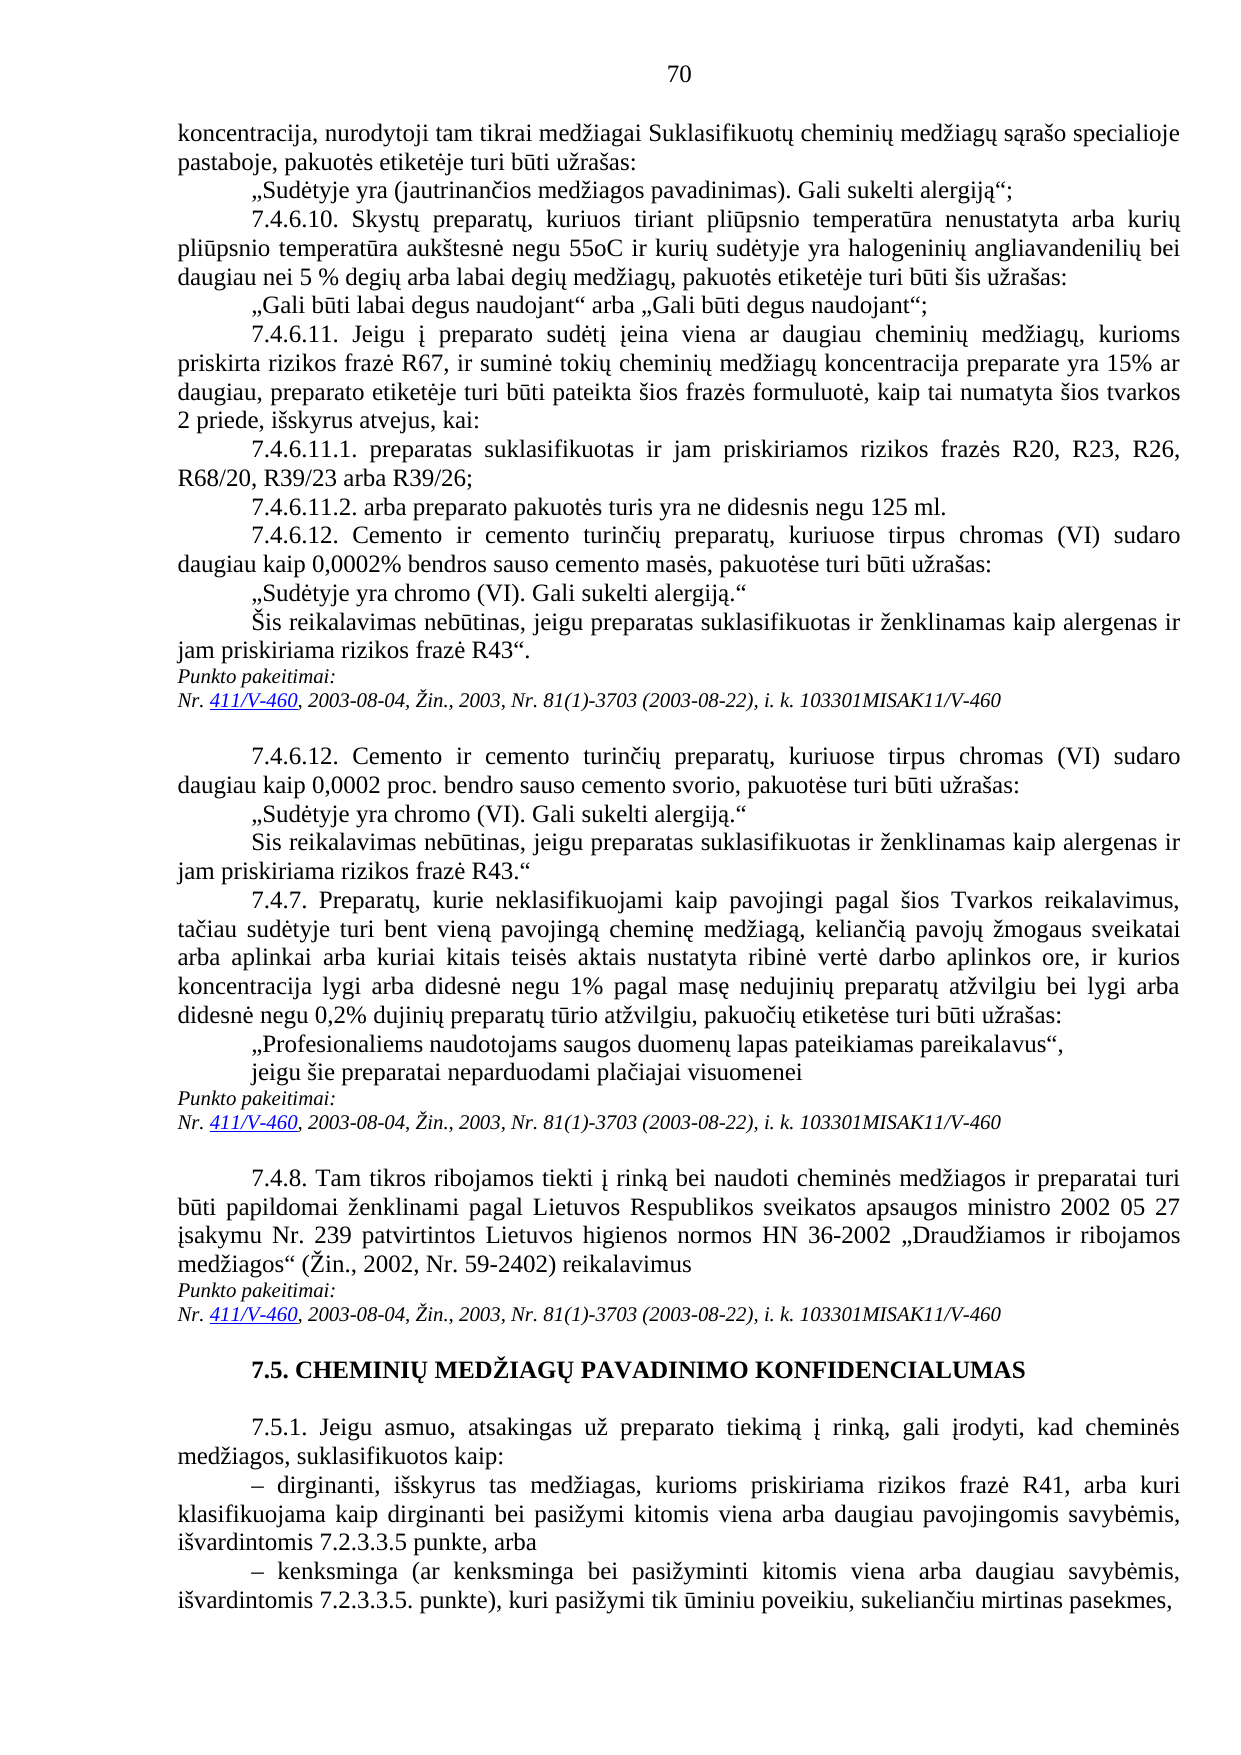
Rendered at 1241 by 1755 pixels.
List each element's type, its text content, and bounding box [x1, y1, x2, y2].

text Sis reikalavimas nebūtinas, jeigu preparatas suklasifikuotas ir ženklinamas kaip alergenas ir jam priskiriama rizikos frazė R43.“ [177, 827, 1181, 885]
text 7.4.8. Tam tikros ribojamos tiekti į rinką bei naudoti cheminės medžiagos ir preparatai turi būti papildomai ženklinami pagal Lietuvos Respublikos sveikatos apsaugos ministro 2002 05 27 įsakymu Nr. 239 patvirtintos Lietuvos higienos normos HN 36-2002 „Draudžiamos ir ribojamos medžiagos“ (Žin., 2002, Nr. 59-2402) reikalavimus [177, 1163, 1181, 1278]
text „Sudėtyje yra (jautrinančios medžiagos pavadinimas). Gali sukelti alergiją“; [177, 176, 1181, 204]
text Nr. 411/V-460, 2003-08-04, Žin., 2003, Nr. 81(1)-3703 (2003-08-22), i. k. 103301MISAK11/V-460 [177, 688, 1181, 712]
text Šis reikalavimas nebūtinas, jeigu preparatas suklasifikuotas ir ženklinamas kaip alergenas ir jam priskiriama rizikos frazė R43“. [177, 607, 1181, 664]
text 7.4.6.11.2. arba preparato pakuotės turis yra ne didesnis negu 125 ml. [177, 492, 1181, 521]
text 7.4.6.10. Skystų preparatų, kuriuos tiriant pliūpsnio temperatūra nenustatyta arba kurių pliūpsnio temperatūra aukštesnė negu 55oC ir kurių sudėtyje yra halogeninių angliavandenilių bei daugiau nei 5 % degių arba labai degių medžiagų, pakuotės etiketėje turi būti šis užrašas: [177, 204, 1181, 291]
text – kenksminga (ar kenksminga bei pasižyminti kitomis viena arba daugiau savybėmis, išvardintomis 7.2.3.3.5. punkte), kuri pasižymi tik ūminiu poveikiu, sukeliančiu mirtinas pasekmes, [177, 1556, 1181, 1614]
text 7.4.6.11.1. preparatas suklasifikuotas ir jam priskiriamos rizikos frazės R20, R23, R26, R68/20, R39/23 arba R39/26; [177, 434, 1181, 492]
text Nr. 411/V-460, 2003-08-04, Žin., 2003, Nr. 81(1)-3703 (2003-08-22), i. k. 103301MISAK11/V-460 [177, 1110, 1181, 1134]
text Punkto pakeitimai: [177, 1278, 1181, 1302]
text 7.5. CHEMINIŲ MEDŽIAGŲ PAVADINIMO KONFIDENCIALUMAS [177, 1355, 1181, 1384]
text 7.4.7. Preparatų, kurie neklasifikuojami kaip pavojingi pagal šios Tvarkos reikalavimus, tačiau sudėtyje turi bent vieną pavojingą cheminę medžiagą, keliančią pavojų žmogaus sveikatai arba aplinkai arba kuriai kitais teisės aktais nustatyta ribinė vertė darbo aplinkos ore, ir kurios koncentracija lygi arba didesnė negu 1% pagal masę nedujinių preparatų atžvilgiu bei lygi arba didesnė negu 0,2% dujinių preparatų tūrio atžvilgiu, pakuočių etiketėse turi būti užrašas: [177, 885, 1181, 1029]
text 7.4.6.12. Cemento ir cemento turinčių preparatų, kuriuose tirpus chromas (VI) sudaro daugiau kaip 0,0002 proc. bendro sauso cemento svorio, pakuotėse turi būti užrašas: [177, 741, 1181, 799]
text – dirginanti, išskyrus tas medžiagas, kurioms priskiriama rizikos frazė R41, arba kuri klasifikuojama kaip dirginanti bei pasižymi kitomis viena arba daugiau pavojingomis savybėmis, išvardintomis 7.2.3.3.5 punkte, arba [177, 1470, 1181, 1556]
text Punkto pakeitimai: [177, 664, 1181, 688]
text koncentracija, nurodytoji tam tikrai medžiagai Suklasifikuotų cheminių medžiagų sąrašo specialioje pastaboje, pakuotės etiketėje turi būti užrašas: [177, 118, 1181, 176]
text 7.4.6.12. Cemento ir cemento turinčių preparatų, kuriuose tirpus chromas (VI) sudaro daugiau kaip 0,0002% bendros sauso cemento masės, pakuotėse turi būti užrašas: [177, 521, 1181, 578]
text 7.5.1. Jeigu asmuo, atsakingas už preparato tiekimą į rinką, gali įrodyti, kad cheminės medžiagos, suklasifikuotos kaip: [177, 1412, 1181, 1470]
text Punkto pakeitimai: [177, 1086, 1181, 1110]
text Nr. 411/V-460, 2003-08-04, Žin., 2003, Nr. 81(1)-3703 (2003-08-22), i. k. 103301MISAK11/V-460 [177, 1302, 1181, 1326]
text „Sudėtyje yra chromo (VI). Gali sukelti alergiją.“ [177, 799, 1181, 827]
text „Gali būti labai degus naudojant“ arba „Gali būti degus naudojant“; [177, 291, 1181, 319]
text „Sudėtyje yra chromo (VI). Gali sukelti alergiją.“ [177, 578, 1181, 607]
text jeigu šie preparatai neparduodami plačiajai visuomenei [177, 1057, 1181, 1086]
text 7.4.6.11. Jeigu į preparato sudėtį įeina viena ar daugiau cheminių medžiagų, kurioms priskirta rizikos frazė R67, ir suminė tokių cheminių medžiagų koncentracija preparate yra 15% ar daugiau, preparato etiketėje turi būti pateikta šios frazės formuluotė, kaip tai numatyta šios tvarkos 2 priede, išskyrus atvejus, kai: [177, 319, 1181, 434]
text „Profesionaliems naudotojams saugos duomenų lapas pateikiamas pareikalavus“, [177, 1029, 1181, 1057]
